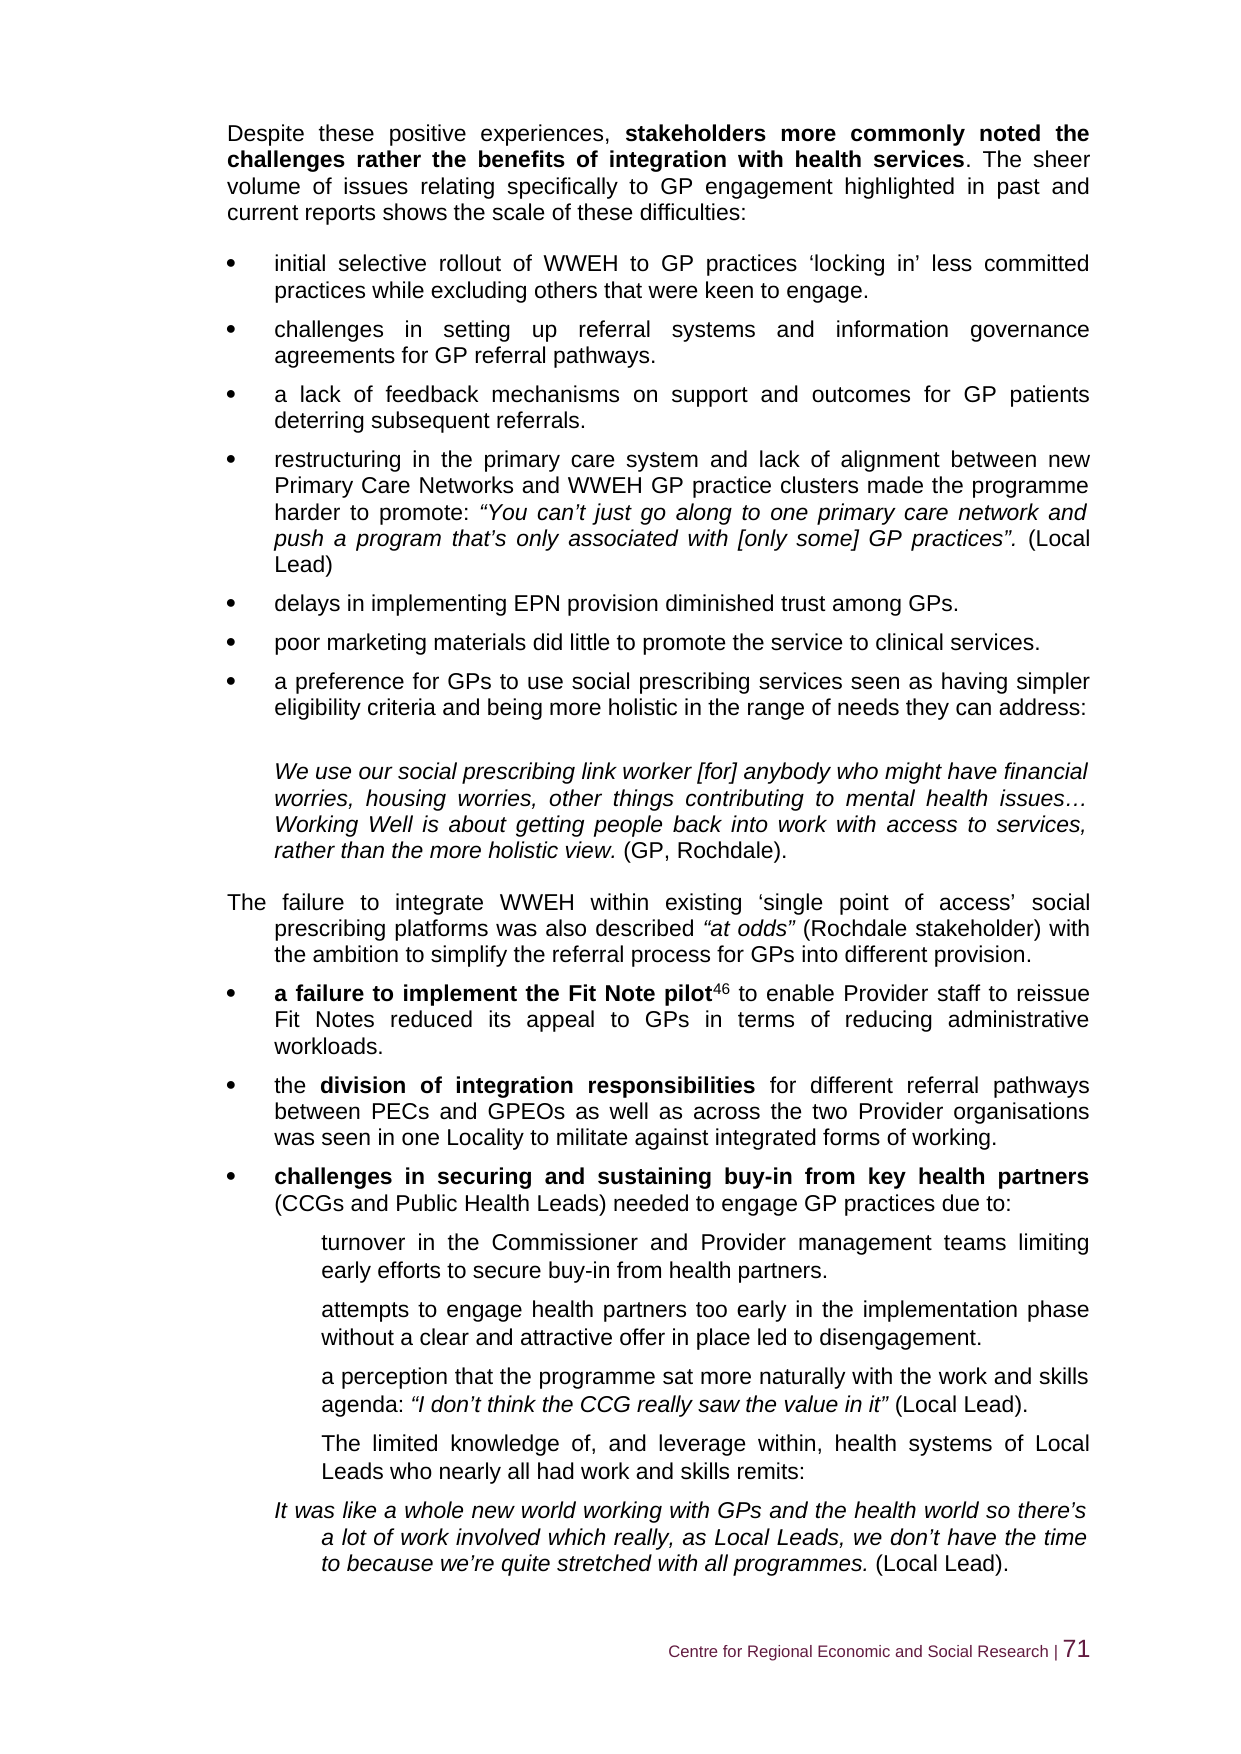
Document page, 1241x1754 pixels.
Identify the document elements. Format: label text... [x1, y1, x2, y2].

text The failure to integrate WWEH within existing ‘single point of access’ social prescribing platforms was also described “at odds” (Rochdale stakeholder) with the ambition to simplify the referral process for GPs into different provision. [227, 888, 1090, 968]
list a perception that the programme sat more naturally with the work and skills agenda: “I don’t think the CCG really saw the value in it” (Local Lead). [274, 1363, 1090, 1417]
list The limited knowledge of, and leverage within, health systems of Local Leads who nearly all had work and skills remits: [274, 1430, 1090, 1485]
list a lack of feedback mechanisms on support and outcomes for GP patients deterring subsequent referrals. [227, 381, 1090, 433]
list delays in implementing EPN provision diminished trust among GPs. [227, 590, 1090, 617]
list a preference for GPs to use social prescribing services seen as having simpler eligibility criteria and being more holistic in the range of needs they can address: [227, 668, 1090, 721]
list a failure to implement the Fit Note pilot to enable Provider staff to reissue Fit Notes reduced its appeal to GPs in terms of reducing administrative workloads. [227, 980, 1090, 1059]
text It was like a whole new world working with GPs and the health world so there’s a lot of work involved which really, as Local Leads, we don’t have the time to because we’re quite stretched with all programmes. (Local Lead). [274, 1497, 1090, 1576]
list challenges in setting up referral systems and information governance agreements for GP referral pathways. [227, 316, 1090, 368]
list restructuring in the primary care system and lack of alignment between new Primary Care Networks and WWEH GP practice clusters made the programme harder to promote: “You can’t just go along to one primary care network and push a program that’s only associated with [only some] GP practices”. (Local Lead) [227, 446, 1090, 578]
list initial selective rollout of WWEH to GP practices ‘locking in’ less committed practices while excluding others that were keen to engage. [227, 250, 1090, 303]
text Despite these positive experiences, stakeholders more commonly noted the challenges rather the benefits of integration with health services. The sheer volume of issues relating specifically to GP engagement highlighted in past and current reports shows the scale of these difficulties: [227, 120, 1090, 225]
text We use our social prescribing link worker [for] anybody who might have financial worries, housing worries, other things contributing to mental health issues…Working Well is about getting people back into work with access to services, rather than the more holistic view. (GP, Rochdale). [274, 758, 1090, 863]
list challenges in securing and sustaining buy-in from key health partners (CCGs and Public Health Leads) needed to engage GP practices due to: [227, 1163, 1090, 1216]
list turnover in the Commissioner and Provider management teams limiting early efforts to secure buy-in from health partners. [274, 1228, 1090, 1283]
list the division of integration responsibilities for different referral pathways between PECs and GPEOs as well as across the two Provider organisations was seen in one Locality to militate against integrated forms of working. [227, 1072, 1090, 1151]
list poor marketing materials did little to promote the service to clinical services. [227, 629, 1090, 655]
list attempts to engage health partners too early in the implementation phase without a clear and attractive offer in place led to disengagement. [274, 1296, 1090, 1350]
